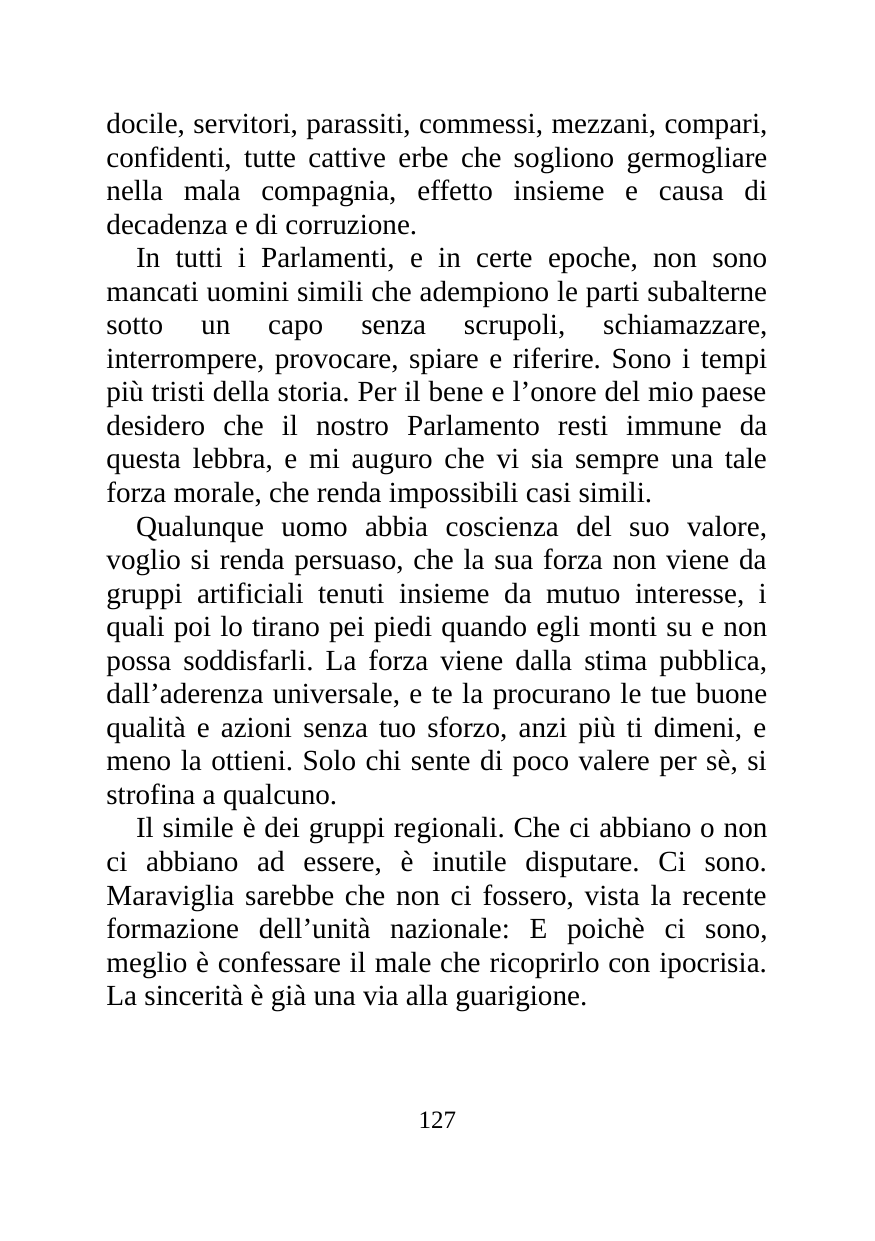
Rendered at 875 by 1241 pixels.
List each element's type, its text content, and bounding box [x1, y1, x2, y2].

text In tutti i Parlamenti, e in certe epoche, non sono mancati uomini simili che adempiono le parti subalterne sotto un capo senza scrupoli, schiamazzare, interrompere, provocare, spiare e riferire. Sono i tempi più tristi della storia. Per il bene e l’onore del mio paese desidero che il nostro Parlamento resti immune da questa lebbra, e mi auguro che vi sia sempre una tale forza morale, che renda impossibili casi simili. [106, 240, 768, 509]
text Il simile è dei gruppi regionali. Che ci abbiano o non ci abbiano ad essere, è inutile disputare. Ci sono. Maraviglia sarebbe che non ci fossero, vista la recente formazione dell’unità nazionale: E poichè ci sono, meglio è confessare il male che ricoprirlo con ipocrisia. La sincerità è già una via alla guarigione. [106, 811, 768, 1012]
text Qualunque uomo abbia coscienza del suo valore, voglio si renda persuaso, che la sua forza non viene da gruppi artificiali tenuti insieme da mutuo interesse, i quali poi lo tirano pei piedi quando egli monti su e non possa soddisfarli. La forza viene dalla stima pubblica, dall’aderenza universale, e te la procurano le tue buone qualità e azioni senza tuo sforzo, anzi più ti dimeni, e meno la ottieni. Solo chi sente di poco valere per sè, si strofina a qualcuno. [106, 509, 768, 811]
text docile, servitori, parassiti, commessi, mezzani, compari, confidenti, tutte cattive erbe che sogliono germogliare nella mala compagnia, effetto insieme e causa di decadenza e di corruzione. [106, 106, 768, 240]
